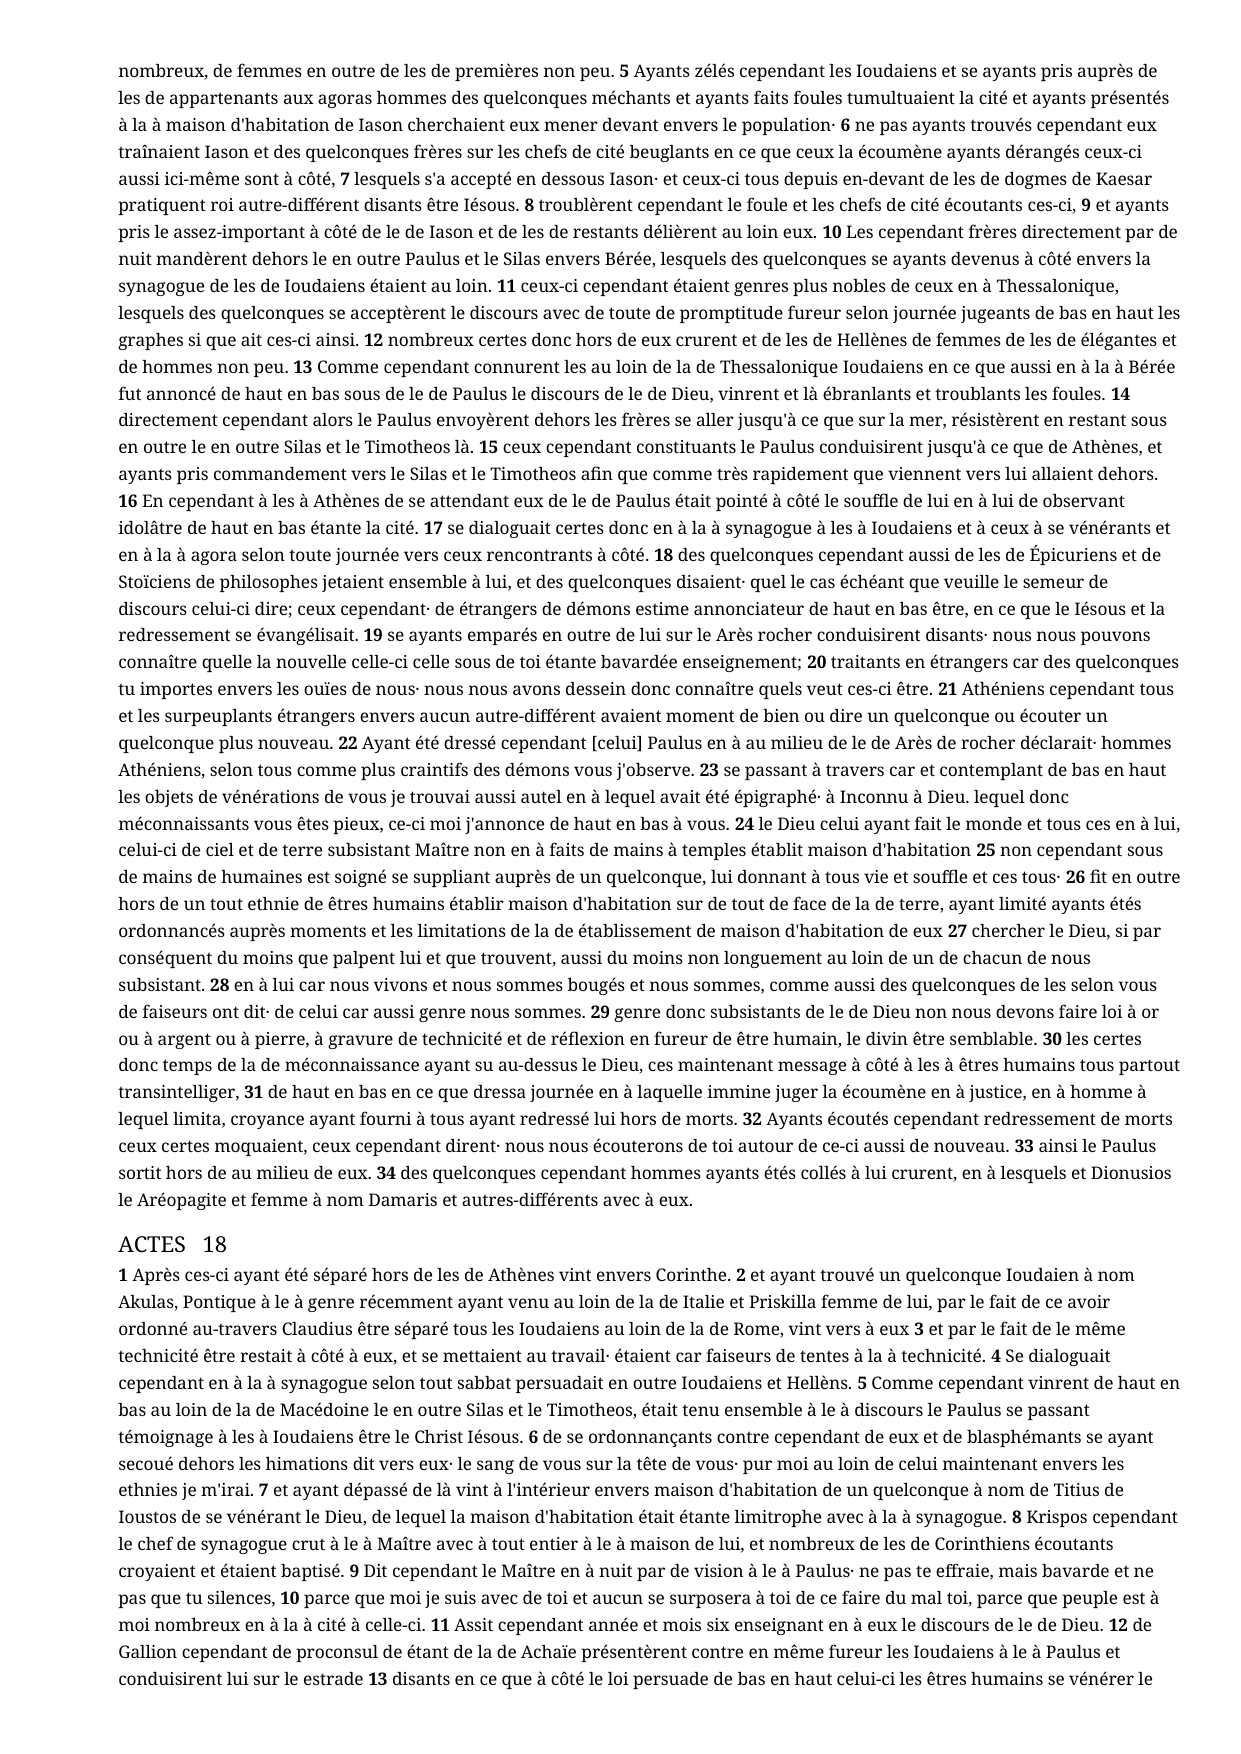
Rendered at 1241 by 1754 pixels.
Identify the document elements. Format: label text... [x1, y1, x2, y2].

text ACTES 18 [118, 1229, 1181, 1259]
text nombreux, de femmes en outre de les de premières non peu. 5 Ayants zélés cependant les Ioudaiens et se ayants pris auprès de les de appartenants aux agoras hommes des quelconques méchants et ayants faits foules tumultuaient la cité et ayants présentés à la à maison d'habitation de Iason cherchaient eux mener devant envers le population· 6 ne pas ayants trouvés cependant eux traînaient Iason et des quelconques frères sur les chefs de cité beuglants en ce que ceux la écoumène ayants dérangés ceux-ci aussi ici-même sont à côté, 7 lesquels s'a accepté en dessous Iason· et ceux-ci tous depuis en-devant de les de dogmes de Kaesar pratiquent roi autre-différent disants être Iésous. 8 troublèrent cependant le foule et les chefs de cité écoutants ces-ci, 9 et ayants pris le assez-important à côté de le de Iason et de les de restants délièrent au loin eux. 10 Les cependant frères directement par de nuit mandèrent dehors le en outre Paulus et le Silas envers Bérée, lesquels des quelconques se ayants devenus à côté envers la synagogue de les de Ioudaiens étaient au loin. 11 ceux-ci cependant étaient genres plus nobles de ceux en à Thessalonique, lesquels des quelconques se acceptèrent le discours avec de toute de promptitude fureur selon journée jugeants de bas en haut les graphes si que ait ces-ci ainsi. 12 nombreux certes donc hors de eux crurent et de les de Hellènes de femmes de les de élégantes et de hommes non peu. 13 Comme cependant connurent les au loin de la de Thessalonique Ioudaiens en ce que aussi en à la à Bérée fut annoncé de haut en bas sous de le de Paulus le discours de le de Dieu, vinrent et là ébranlants et troublants les foules. 14 directement cependant alors le Paulus envoyèrent dehors les frères se aller jusqu'à ce que sur la mer, résistèrent en restant sous en outre le en outre Silas et le Timotheos là. 15 ceux cependant constituants le Paulus conduisirent jusqu'à ce que de Athènes, et ayants pris commandement vers le Silas et le Timotheos afin que comme très rapidement que viennent vers lui allaient dehors. 16 En cependant à les à Athènes de se attendant eux de le de Paulus était pointé à côté le souffle de lui en à lui de observant idolâtre de haut en bas étante la cité. 17 se dialoguait certes donc en à la à synagogue à les à Ioudaiens et à ceux à se vénérants et en à la à agora selon toute journée vers ceux rencontrants à côté. 18 des quelconques cependant aussi de les de Épicuriens et de Stoïciens de philosophes jetaient ensemble à lui, et des quelconques disaient· quel le cas échéant que veuille le semeur de discours celui-ci dire; ceux cependant· de étrangers de démons estime annonciateur de haut en bas être, en ce que le Iésous et la redressement se évangélisait. 19 se ayants emparés en outre de lui sur le Arès rocher conduisirent disants· nous nous pouvons connaître quelle la nouvelle celle-ci celle sous de toi étante bavardée enseignement; 20 traitants en étrangers car des quelconques tu importes envers les ouïes de nous· nous nous avons dessein donc connaître quels veut ces-ci être. 21 Athéniens cependant tous et les surpeuplants étrangers envers aucun autre-différent avaient moment de bien ou dire un quelconque ou écouter un quelconque plus nouveau. 22 Ayant été dressé cependant [celui] Paulus en à au milieu de le de Arès de rocher déclarait· hommes Athéniens, selon tous comme plus craintifs des démons vous j'observe. 23 se passant à travers car et contemplant de bas en haut les objets de vénérations de vous je trouvai aussi autel en à lequel avait été épigraphé· à Inconnu à Dieu. lequel donc méconnaissants vous êtes pieux, ce-ci moi j'annonce de haut en bas à vous. 24 le Dieu celui ayant fait le monde et tous ces en à lui, celui-ci de ciel et de terre subsistant Maître non en à faits de mains à temples établit maison d'habitation 25 non cependant sous de mains de humaines est soigné se suppliant auprès de un quelconque, lui donnant à tous vie et souffle et ces tous· 26 fit en outre hors de un tout ethnie de êtres humains établir maison d'habitation sur de tout de face de la de terre, ayant limité ayants étés ordonnancés auprès moments et les limitations de la de établissement de maison d'habitation de eux 27 chercher le Dieu, si par conséquent du moins que palpent lui et que trouvent, aussi du moins non longuement au loin de un de chacun de nous subsistant. 28 en à lui car nous vivons et nous sommes bougés et nous sommes, comme aussi des quelconques de les selon vous de faiseurs ont dit· de celui car aussi genre nous sommes. 29 genre donc subsistants de le de Dieu non nous devons faire loi à or ou à argent ou à pierre, à gravure de technicité et de réflexion en fureur de être humain, le divin être semblable. 30 les certes donc temps de la de méconnaissance ayant su au-dessus le Dieu, ces maintenant message à côté à les à êtres humains tous partout transintelliger, 31 de haut en bas en ce que dressa journée en à laquelle immine juger la écoumène en à justice, en à homme à lequel limita, croyance ayant fourni à tous ayant redressé lui hors de morts. 32 Ayants écoutés cependant redressement de morts ceux certes moquaient, ceux cependant dirent· nous nous écouterons de toi autour de ce-ci aussi de nouveau. 33 ainsi le Paulus sortit hors de au milieu de eux. 34 des quelconques cependant hommes ayants étés collés à lui crurent, en à lesquels et Dionusios le Aréopagite et femme à nom Damaris et autres-différents avec à eux. [118, 59, 1181, 1211]
text 1 Après ces-ci ayant été séparé hors de les de Athènes vint envers Corinthe. 2 et ayant trouvé un quelconque Ioudaien à nom Akulas, Pontique à le à genre récemment ayant venu au loin de la de Italie et Priskilla femme de lui, par le fait de ce avoir ordonné au-travers Claudius être séparé tous les Ioudaiens au loin de la de Rome, vint vers à eux 3 et par le fait de le même technicité être restait à côté à eux, et se mettaient au travail· étaient car faiseurs de tentes à la à technicité. 4 Se dialoguait cependant en à la à synagogue selon tout sabbat persuadait en outre Ioudaiens et Hellèns. 5 Comme cependant vinrent de haut en bas au loin de la de Macédoine le en outre Silas et le Timotheos, était tenu ensemble à le à discours le Paulus se passant témoignage à les à Ioudaiens être le Christ Iésous. 6 de se ordonnançants contre cependant de eux et de blasphémants se ayant secoué dehors les himations dit vers eux· le sang de vous sur la tête de vous· pur moi au loin de celui maintenant envers les ethnies je m'irai. 7 et ayant dépassé de là vint à l'intérieur envers maison d'habitation de un quelconque à nom de Titius de Ioustos de se vénérant le Dieu, de lequel la maison d'habitation était étante limitrophe avec à la à synagogue. 8 Krispos cependant le chef de synagogue crut à le à Maître avec à tout entier à le à maison de lui, et nombreux de les de Corinthiens écoutants croyaient et étaient baptisé. 9 Dit cependant le Maître en à nuit par de vision à le à Paulus· ne pas te effraie, mais bavarde et ne pas que tu silences, 10 parce que moi je suis avec de toi et aucun se surposera à toi de ce faire du mal toi, parce que peuple est à moi nombreux en à la à cité à celle-ci. 11 Assit cependant année et mois six enseignant en à eux le discours de le de Dieu. 12 de Gallion cependant de proconsul de étant de la de Achaïe présentèrent contre en même fureur les Ioudaiens à le à Paulus et conduisirent lui sur le estrade 13 disants en ce que à côté le loi persuade de bas en haut celui-ci les êtres humains se vénérer le [118, 1263, 1181, 1690]
